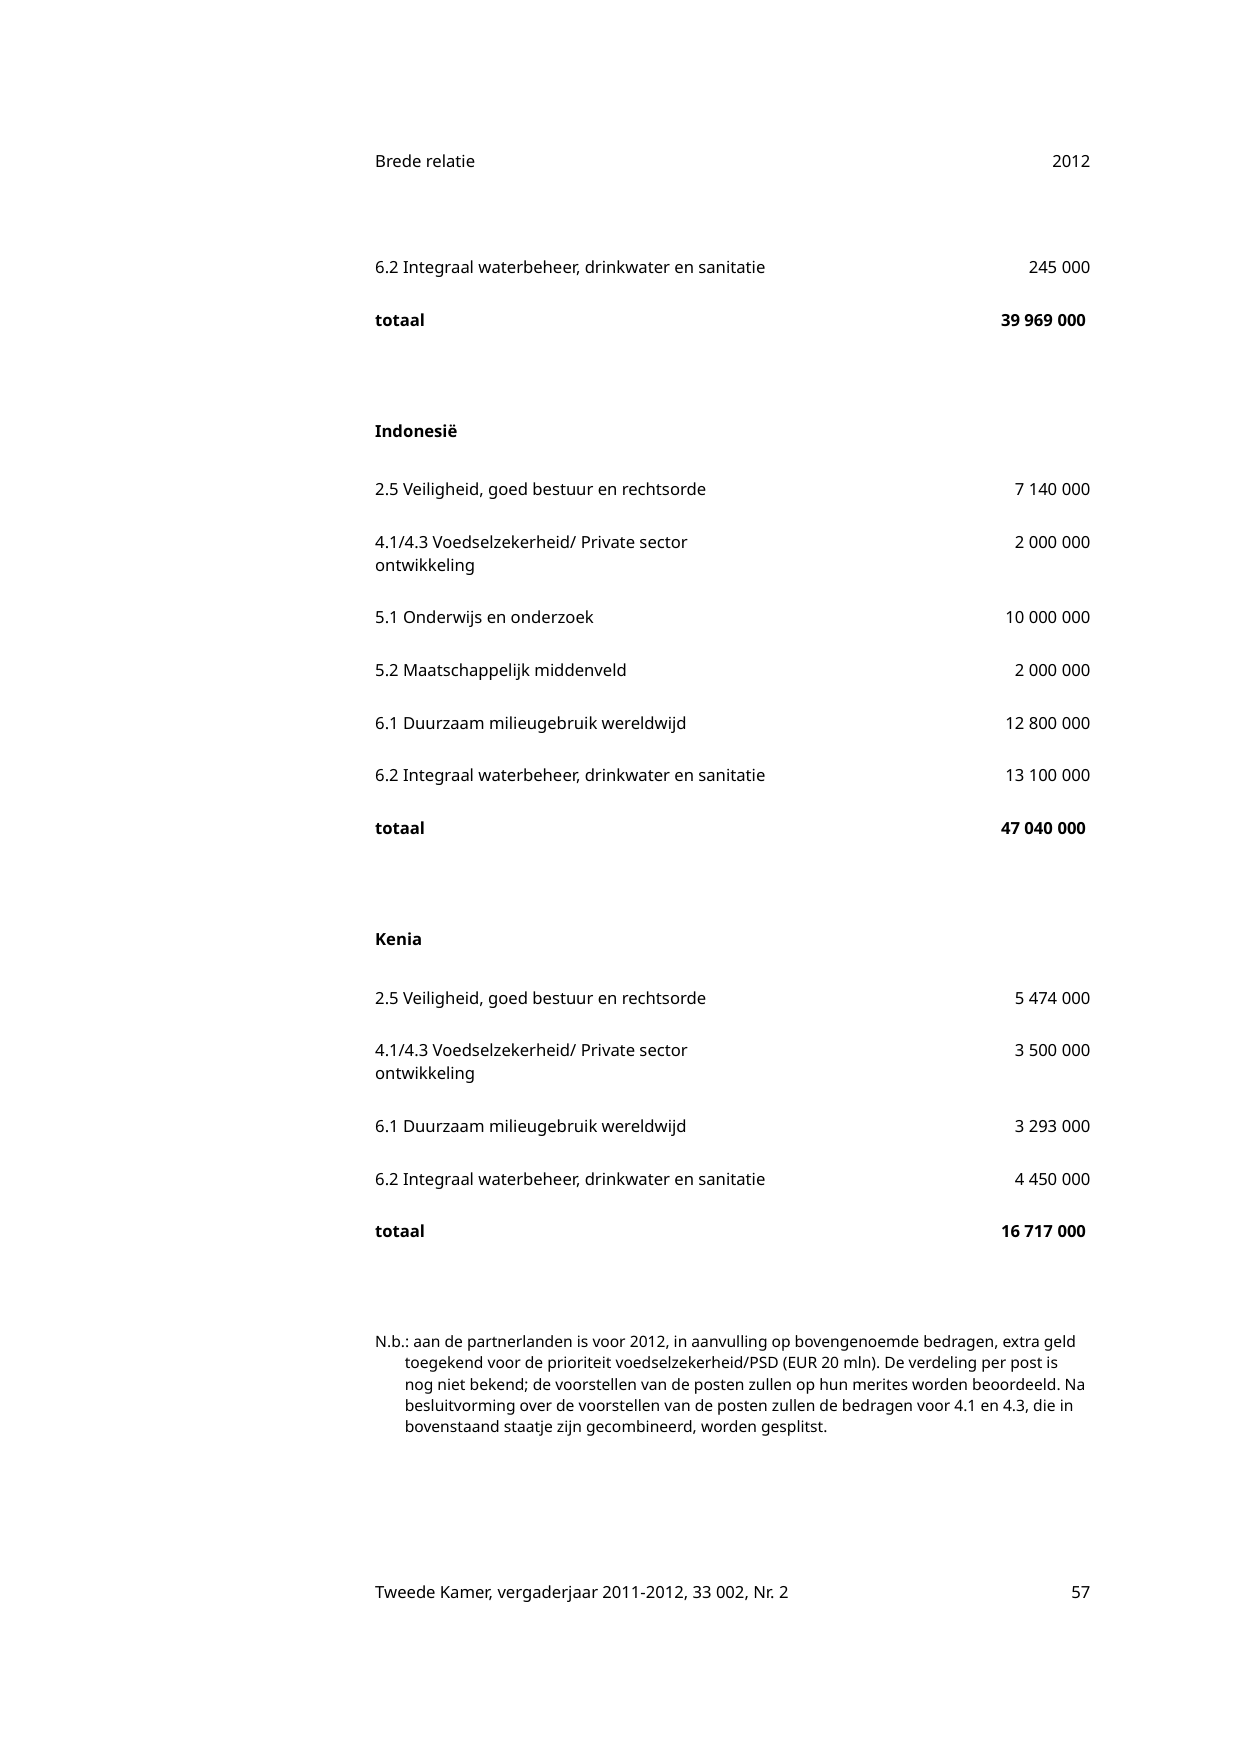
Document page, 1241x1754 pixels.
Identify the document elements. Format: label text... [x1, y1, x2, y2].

table_cell totaal [375, 1220, 790, 1272]
table_cell 2 000 000 [790, 530, 1090, 606]
table_cell 13 100 000 [790, 764, 1090, 817]
table_cell 245 000 [790, 255, 1090, 308]
table_cell 5 474 000 [790, 986, 1090, 1039]
table_cell 3 293 000 [790, 1114, 1090, 1167]
table_cell 2.5 Veiligheid, goed bestuur en rechtsorde [375, 986, 790, 1039]
table_cell 6.2 Integraal waterbeheer, drinkwater en sanitatie [375, 1167, 790, 1220]
table_cell [375, 361, 790, 419]
table_cell Kenia [375, 928, 790, 986]
table_cell [375, 203, 790, 255]
table_cell 4 450 000 [790, 1167, 1090, 1220]
table_cell 2.5 Veiligheid, goed bestuur en rechtsorde [375, 478, 790, 530]
table_cell 39 969 000 [790, 308, 1090, 361]
table_header 2012 [790, 150, 1090, 203]
table_cell 12 800 000 [790, 711, 1090, 764]
table_header Brede relatie [375, 150, 790, 203]
table_cell 10 000 000 [790, 606, 1090, 658]
table_cell 6.2 Integraal waterbeheer, drinkwater en sanitatie [375, 764, 790, 817]
table_cell 6.2 Integraal waterbeheer, drinkwater en sanitatie [375, 255, 790, 308]
table_cell 4.1/4.3 Voedselzekerheid/ Private sector ontwikkeling [375, 530, 790, 606]
table_cell 5.1 Onderwijs en onderzoek [375, 606, 790, 658]
table_cell 47 040 000 [790, 817, 1090, 869]
table_cell 6.1 Duurzaam milieugebruik wereldwijd [375, 711, 790, 764]
table_cell 3 500 000 [790, 1039, 1090, 1114]
table_cell [790, 869, 1090, 928]
text N.b.: aan de partnerlanden is voor 2012, in aanvulling op bovengenoemde bedragen, extra geld toegekend voor de prioriteit voedselzekerheid/PSD (EUR 20 mln). De verdeling per post is nog niet bekend; de voorstellen van de posten zullen op hun merites worden beoordeeld. Na besluitvorming over de voorstellen van de posten zullen de bedragen voor 4.1 en 4.3, die in bovenstaand staatje zijn gecombineerd, worden gesplitst. [375, 1331, 1090, 1437]
table_cell [790, 928, 1090, 986]
table_cell [790, 361, 1090, 419]
table_cell 4.1/4.3 Voedselzekerheid/ Private sector ontwikkeling [375, 1039, 790, 1114]
table_cell 6.1 Duurzaam milieugebruik wereldwijd [375, 1114, 790, 1167]
table_cell 5.2 Maatschappelijk middenveld [375, 659, 790, 711]
table_cell 16 717 000 [790, 1220, 1090, 1272]
table_cell totaal [375, 817, 790, 869]
table_cell totaal [375, 308, 790, 361]
table_cell 7 140 000 [790, 478, 1090, 530]
table_cell [790, 419, 1090, 478]
table_cell [375, 869, 790, 928]
table_cell 2 000 000 [790, 659, 1090, 711]
table_cell [790, 203, 1090, 255]
table_cell Indonesië [375, 419, 790, 478]
